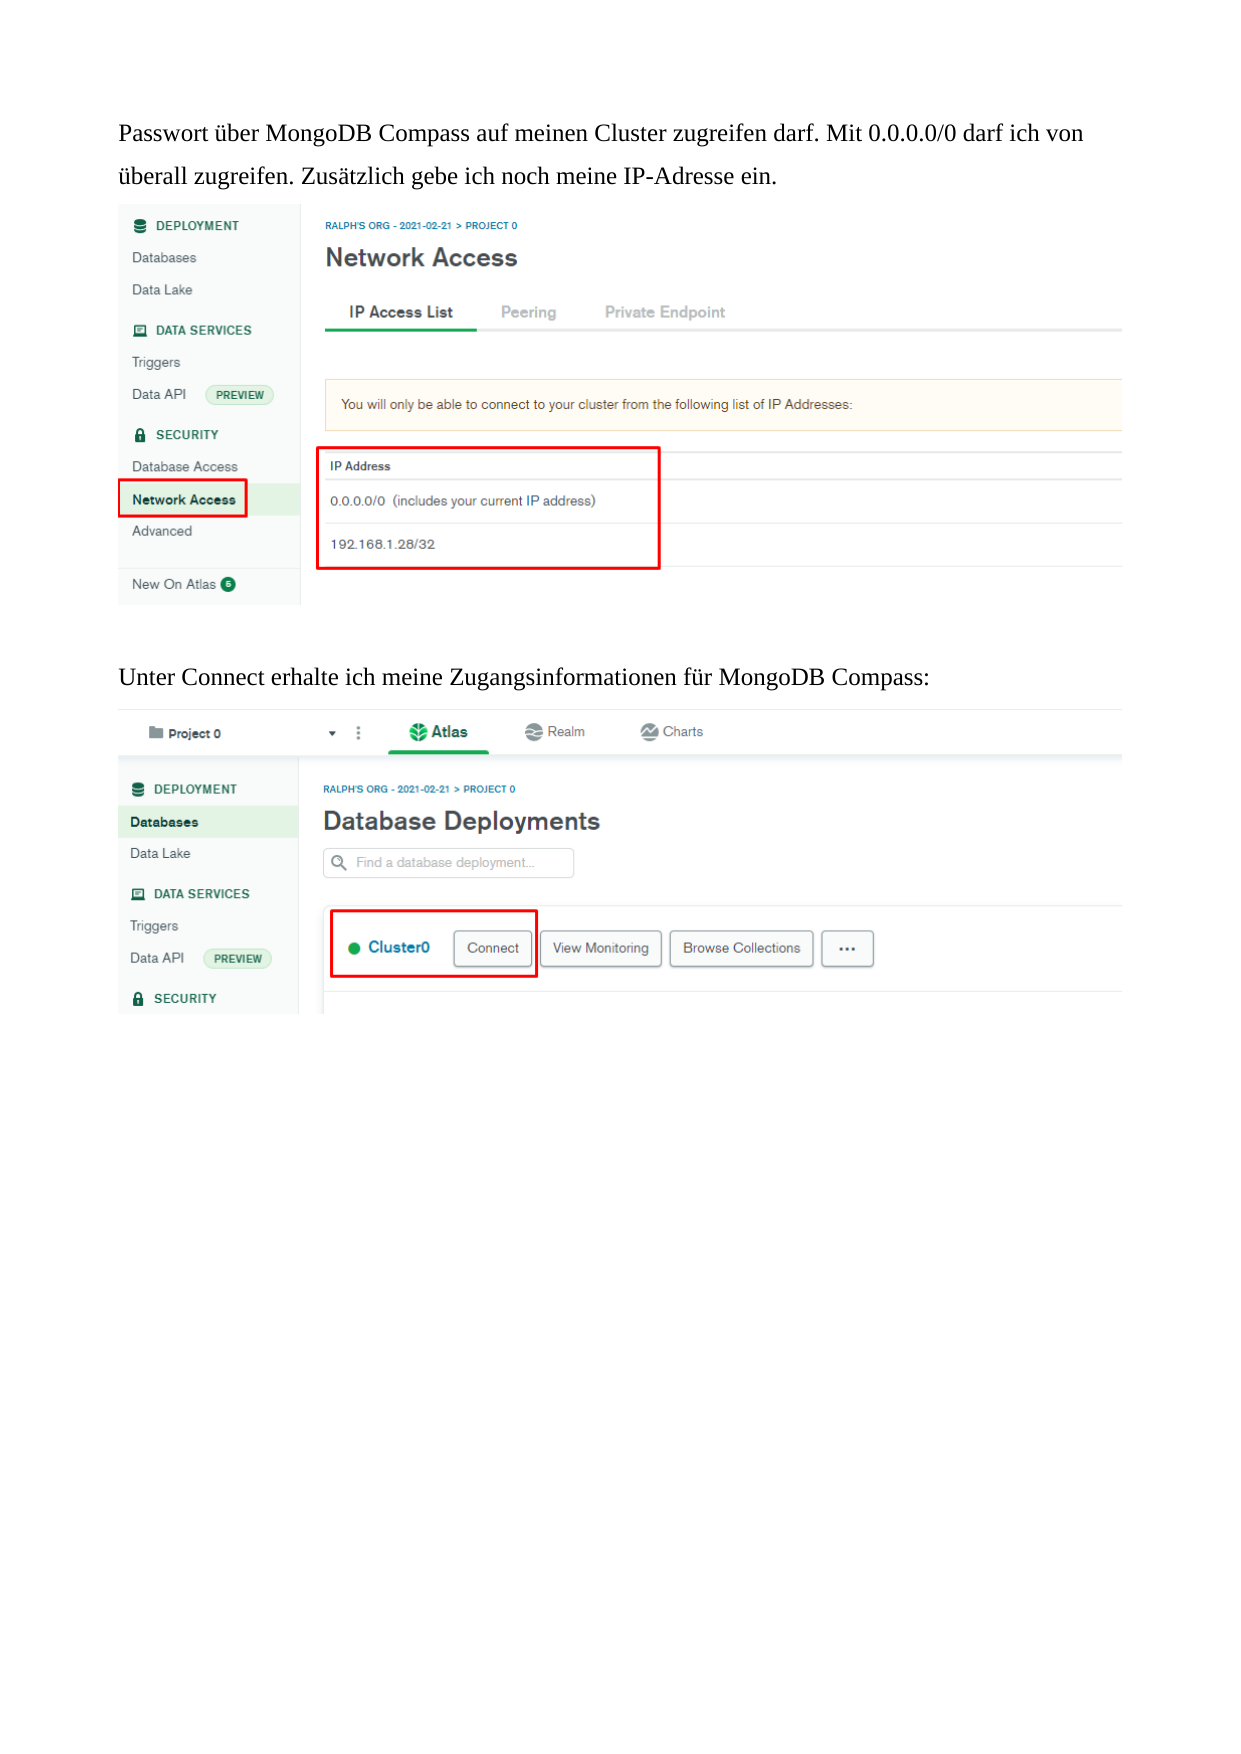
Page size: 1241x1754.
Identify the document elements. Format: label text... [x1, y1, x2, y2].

picture [118, 204, 1123, 605]
text Unter Connect erhalte ich meine Zugangsinformationen für MongoDB Compass: [118, 662, 1122, 691]
text Passwort über MongoDB Compass auf meinen Cluster zugreifen darf. Mit 0.0.0.0/0 darf ich von überall zugreifen. Zusätzlich gebe ich noch meine IP-Adresse ein. [118, 118, 1122, 190]
picture [118, 705, 1123, 1014]
